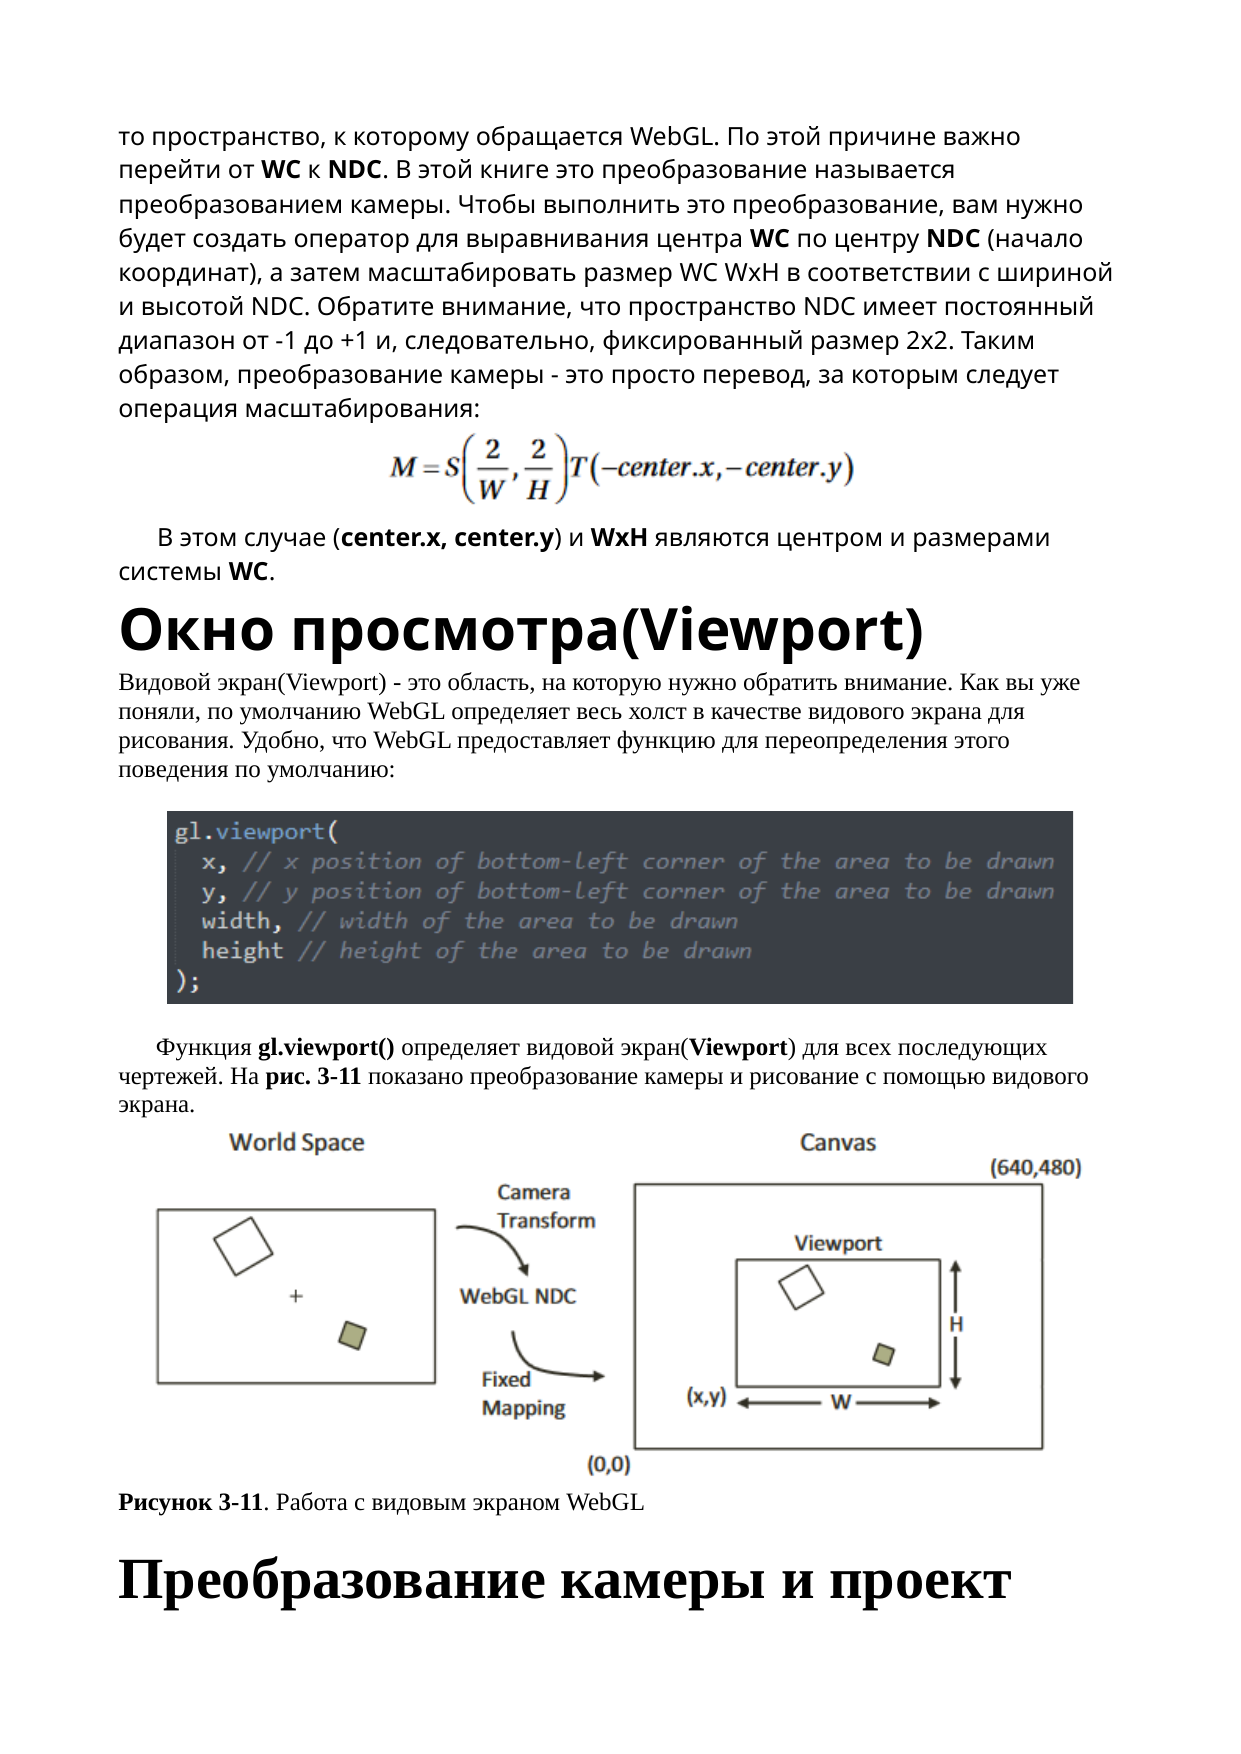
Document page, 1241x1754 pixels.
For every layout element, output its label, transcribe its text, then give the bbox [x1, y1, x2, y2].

text Функция gl.viewport() определяет видовой экран(Viewport) для всех последующих чертежей. На рис. 3-11 показано преобразование камеры и рисование с помощью видового экрана. [118, 1032, 1122, 1118]
text то пространство, к которому обращается WebGL. По этой причине важно перейти от WC к NDC. В этой книге это преобразование называется преобразованием камеры. Чтобы выполнить это преобразование, вам нужно будет создать оператор для выравнивания центра WC по центру NDC (начало координат), а затем масштабировать размер WC WxH в соответствии с шириной и высотой NDC. Обратите внимание, что пространство NDC имеет постоянный диапазон от -1 до +1 и, следовательно, фиксированный размер 2х2. Таким образом, преобразование камеры - это просто перевод, за которым следует операция масштабирования: [118, 118, 1122, 425]
text Окно просмотра(Viewport) [118, 588, 1122, 667]
picture [167, 811, 1074, 1004]
picture [370, 424, 870, 520]
text Рисунок 3-11. Работа с видовым экраном WebGL [118, 1487, 1122, 1516]
text Видовой экран(Viewport) - это область, на которую нужно обратить внимание. Как вы уже поняли, по умолчанию WebGL определяет весь холст в качестве видового экрана для рисования. Удобно, что WebGL предоставляет функцию для переопределения этого поведения по умолчанию: [118, 667, 1122, 782]
text В этом случае (center.x, center.y) и WxH являются центром и размерами системы WC. [118, 520, 1122, 588]
picture [142, 1118, 1098, 1487]
text Преобразование камеры и проект [118, 1544, 1122, 1612]
